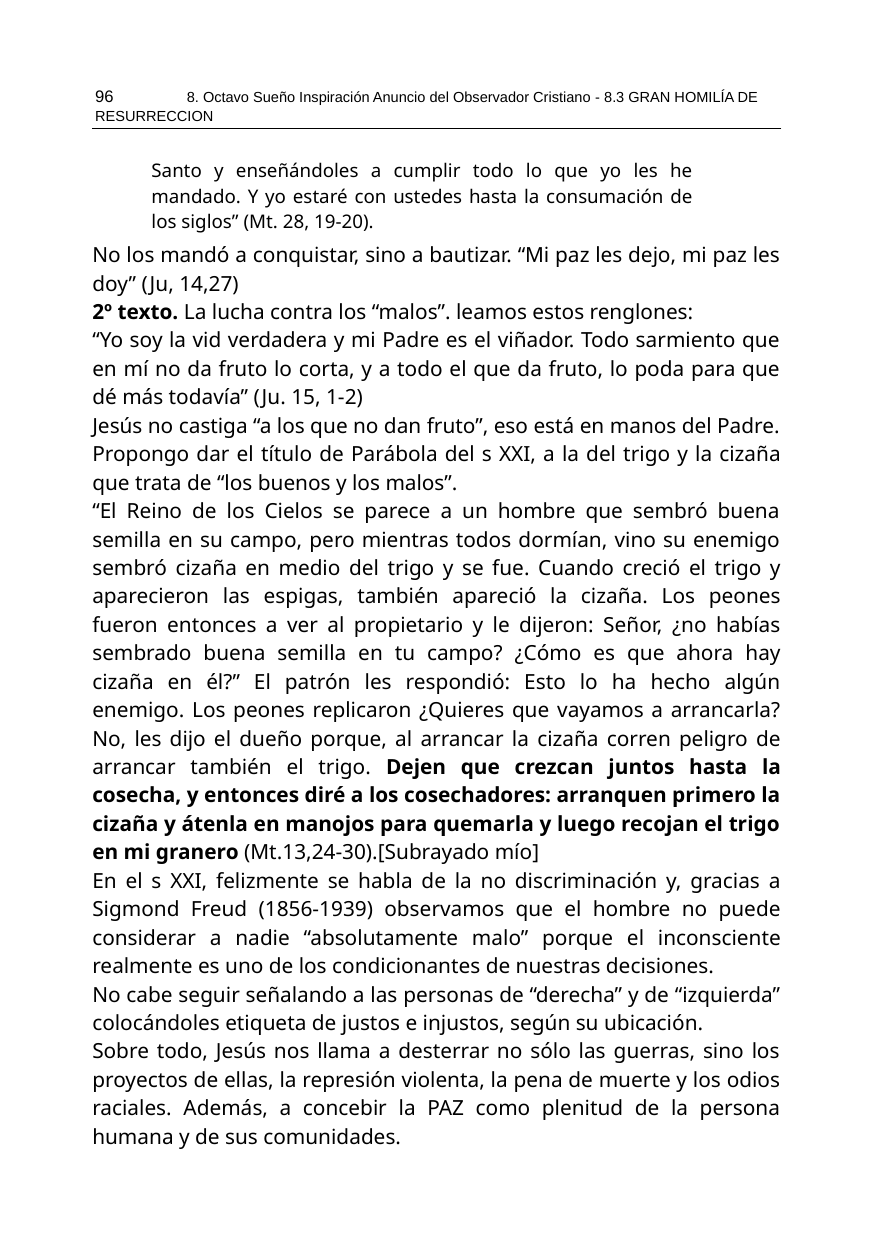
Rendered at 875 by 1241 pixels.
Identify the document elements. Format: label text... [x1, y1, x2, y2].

text No los mandó a conquistar, sino a bautizar. “Mi paz les dejo, mi paz les doy” (Ju, 14,27) [92, 240, 781, 297]
text Jesús no castiga “a los que no dan fruto”, eso está en manos del Padre. [92, 411, 781, 439]
text “El Reino de los Cielos se parece a un hombre que sembró buena semilla en su campo, pero mientras todos dormían, vino su enemigo sembró cizaña en medio del trigo y se fue. Cuando creció el trigo y aparecieron las espigas, también apareció la cizaña. Los peones fueron entonces a ver al propietario y le dijeron: Señor, ¿no habías sembrado buena semilla en tu campo? ¿Cómo es que ahora hay cizaña en él?” El patrón les respondió: Esto lo ha hecho algún enemigo. Los peones replicaron ¿Quieres que vayamos a arrancarla? No, les dijo el dueño porque, al arrancar la cizaña corren peligro de arrancar también el trigo. Dejen que crezcan juntos hasta la cosecha, y entonces diré a los cosechadores: arranquen primero la cizaña y átenla en manojos para quemarla y luego recojan el trigo en mi granero (Mt.13,24-30).[Subrayado mío] [92, 496, 781, 866]
text No cabe seguir señalando a las personas de “derecha” y de “izquierda” colocándoles etiqueta de justos e injustos, según su ubicación. [92, 980, 781, 1037]
text Sobre todo, Jesús nos llama a desterrar no sólo las guerras, sino los proyectos de ellas, la represión violenta, la pena de muerte y los odios raciales. Además, a concebir la PAZ como plenitud de la persona humana y de sus comunidades. [92, 1037, 781, 1150]
text Santo y enseñándoles a cumplir todo lo que yo les he mandado. Y yo estaré con ustedes hasta la consumación de los siglos” (Mt. 28, 19-20). [151, 158, 693, 234]
text Propongo dar el título de Parábola del s XXI, a la del trigo y la cizaña que trata de “los buenos y los malos”. [92, 439, 781, 496]
text 2º texto. La lucha contra los “malos”. leamos estos renglones: [92, 297, 781, 326]
text En el s XXI, felizmente se habla de la no discriminación y, gracias a Sigmond Freud (1856-1939) observamos que el hombre no puede considerar a nadie “absolutamente malo” porque el inconsciente realmente es uno de los condicionantes de nuestras decisiones. [92, 866, 781, 980]
text “Yo soy la vid verdadera y mi Padre es el viñador. Todo sarmiento que en mí no da fruto lo corta, y a todo el que da fruto, lo poda para que dé más todavía” (Ju. 15, 1-2) [92, 326, 781, 411]
